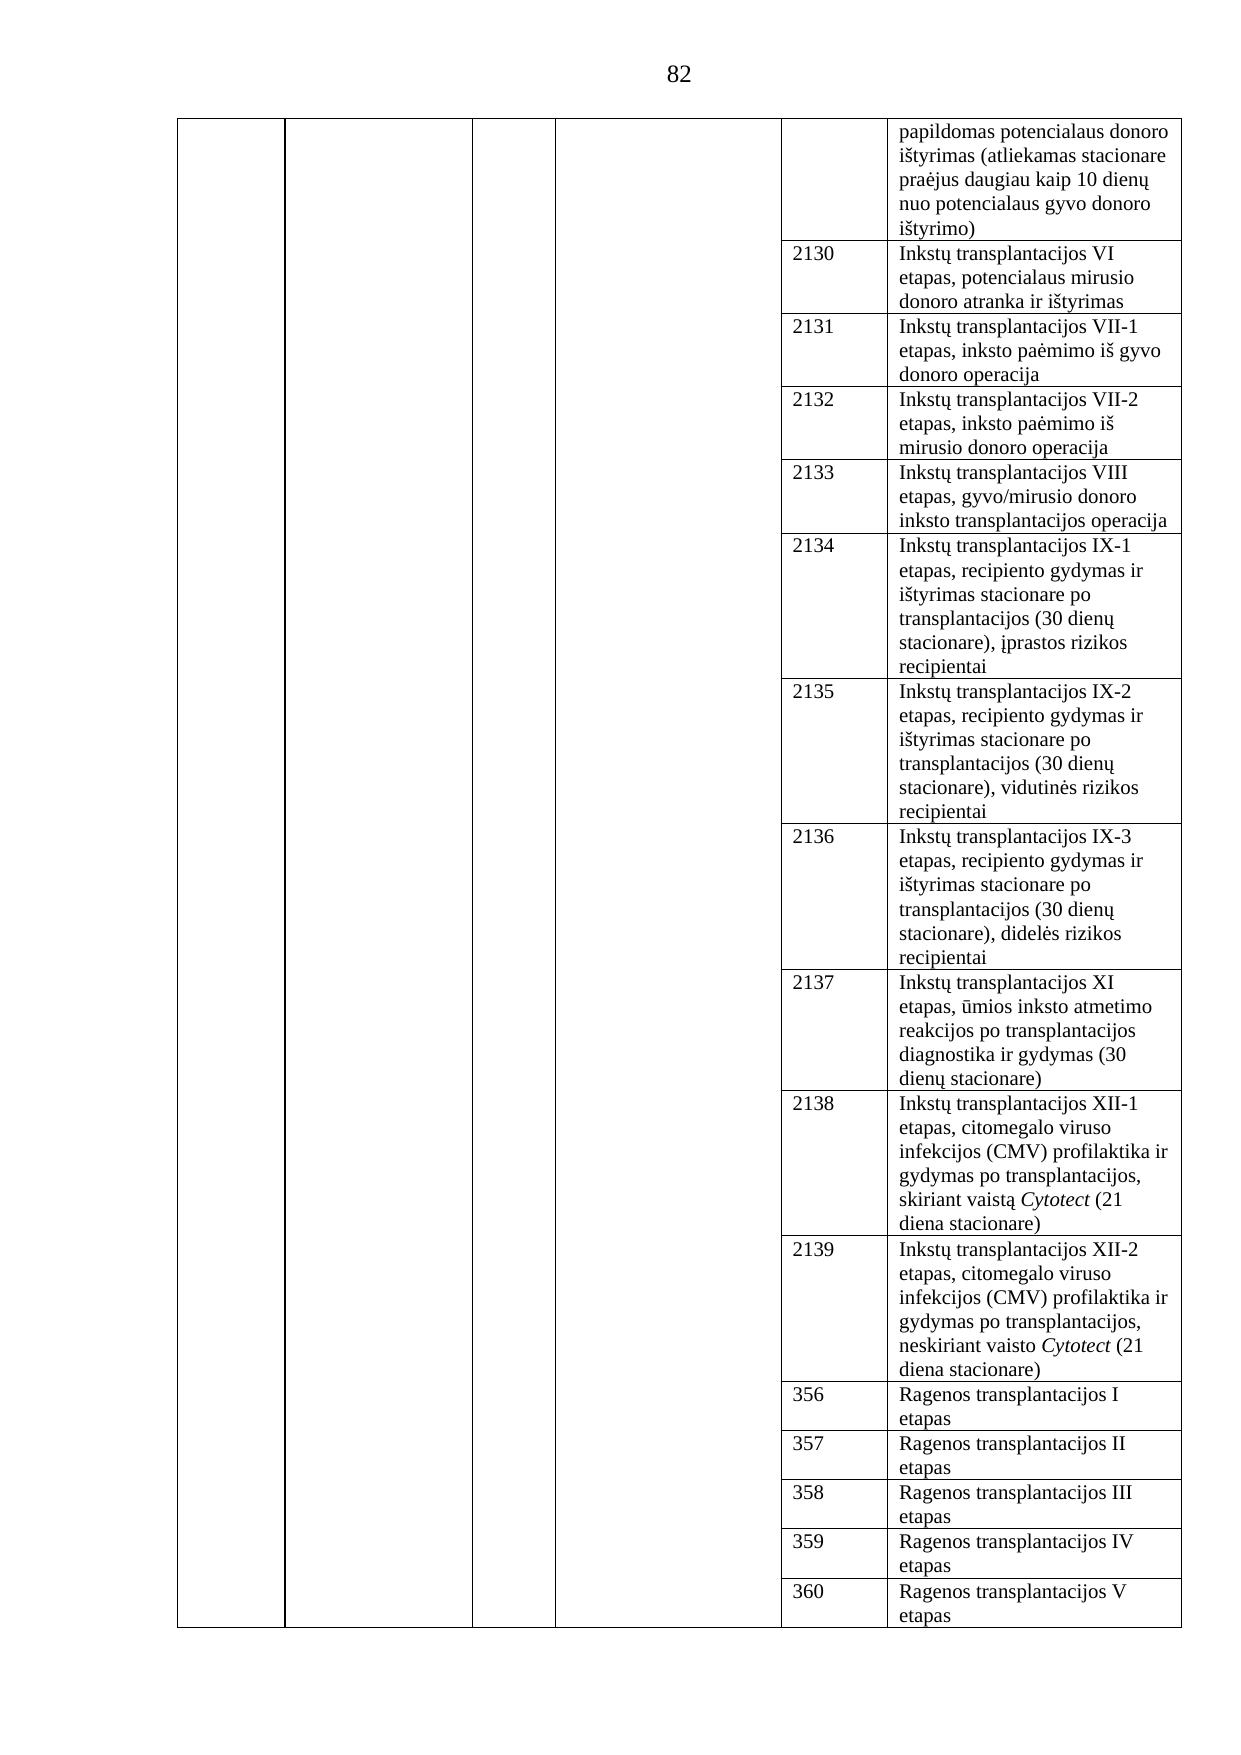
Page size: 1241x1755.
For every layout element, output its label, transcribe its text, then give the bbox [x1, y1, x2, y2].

table_cell Ragenos transplantacijos IV etapas [888, 1529, 1181, 1577]
table_cell Inkstų transplantacijos IX-1 etapas, recipiento gydymas ir ištyrimas stacionare po transplantacijos (30 dienų stacionare), įprastos rizikos recipientai [888, 534, 1181, 678]
table_cell Inkstų transplantacijos XII-1 etapas, citomegalo viruso infekcijos (CMV) profilaktika ir gydymas po transplantacijos, skiriant vaistą Cytotect (21 diena stacionare) [888, 1091, 1181, 1235]
table_cell Ragenos transplantacijos III etapas [888, 1480, 1181, 1528]
table_cell [178, 119, 284, 1627]
table_cell 2139 [782, 1236, 887, 1381]
table_cell Inkstų transplantacijos XI etapas, ūmios inksto atmetimo reakcijos po transplantacijos diagnostika ir gydymas (30 dienų stacionare) [888, 970, 1181, 1090]
table_cell 2133 [782, 460, 887, 532]
table_cell Inkstų transplantacijos VI etapas, potencialaus mirusio donoro atranka ir ištyrimas [888, 241, 1181, 313]
table_cell 356 [782, 1382, 887, 1430]
table_cell 2137 [782, 970, 887, 1090]
table_cell Ragenos transplantacijos II etapas [888, 1431, 1181, 1479]
table_cell 2130 [782, 241, 887, 313]
table_cell 2132 [782, 387, 887, 459]
table_cell [473, 119, 555, 1627]
table_cell Inkstų transplantacijos XII-2 etapas, citomegalo viruso infekcijos (CMV) profilaktika ir gydymas po transplantacijos, neskiriant vaisto Cytotect (21 diena stacionare) [888, 1236, 1181, 1381]
table_cell [782, 119, 887, 239]
table_cell Ragenos transplantacijos V etapas [888, 1579, 1181, 1627]
table_cell [286, 119, 472, 1627]
table_cell 2138 [782, 1091, 887, 1235]
table_cell papildomas potencialaus donoro ištyrimas (atliekamas stacionare praėjus daugiau kaip 10 dienų nuo potencialaus gyvo donoro ištyrimo) [888, 119, 1181, 239]
table_cell 2135 [782, 679, 887, 823]
table_cell Inkstų transplantacijos IX-3 etapas, recipiento gydymas ir ištyrimas stacionare po transplantacijos (30 dienų stacionare), didelės rizikos recipientai [888, 824, 1181, 969]
table_cell Ragenos transplantacijos I etapas [888, 1382, 1181, 1430]
table_cell Inkstų transplantacijos IX-2 etapas, recipiento gydymas ir ištyrimas stacionare po transplantacijos (30 dienų stacionare), vidutinės rizikos recipientai [888, 679, 1181, 823]
table_cell Inkstų transplantacijos VII-2 etapas, inksto paėmimo iš mirusio donoro operacija [888, 387, 1181, 459]
table_cell 357 [782, 1431, 887, 1479]
table_cell Inkstų transplantacijos VII-1 etapas, inksto paėmimo iš gyvo donoro operacija [888, 314, 1181, 386]
table_cell 2134 [782, 534, 887, 678]
table_cell [556, 119, 781, 1627]
table_cell 359 [782, 1529, 887, 1577]
table_cell 360 [782, 1579, 887, 1627]
table_cell 2136 [782, 824, 887, 969]
table_cell 2131 [782, 314, 887, 386]
table_cell Inkstų transplantacijos VIII etapas, gyvo/mirusio donoro inksto transplantacijos operacija [888, 460, 1181, 532]
table_cell 358 [782, 1480, 887, 1528]
